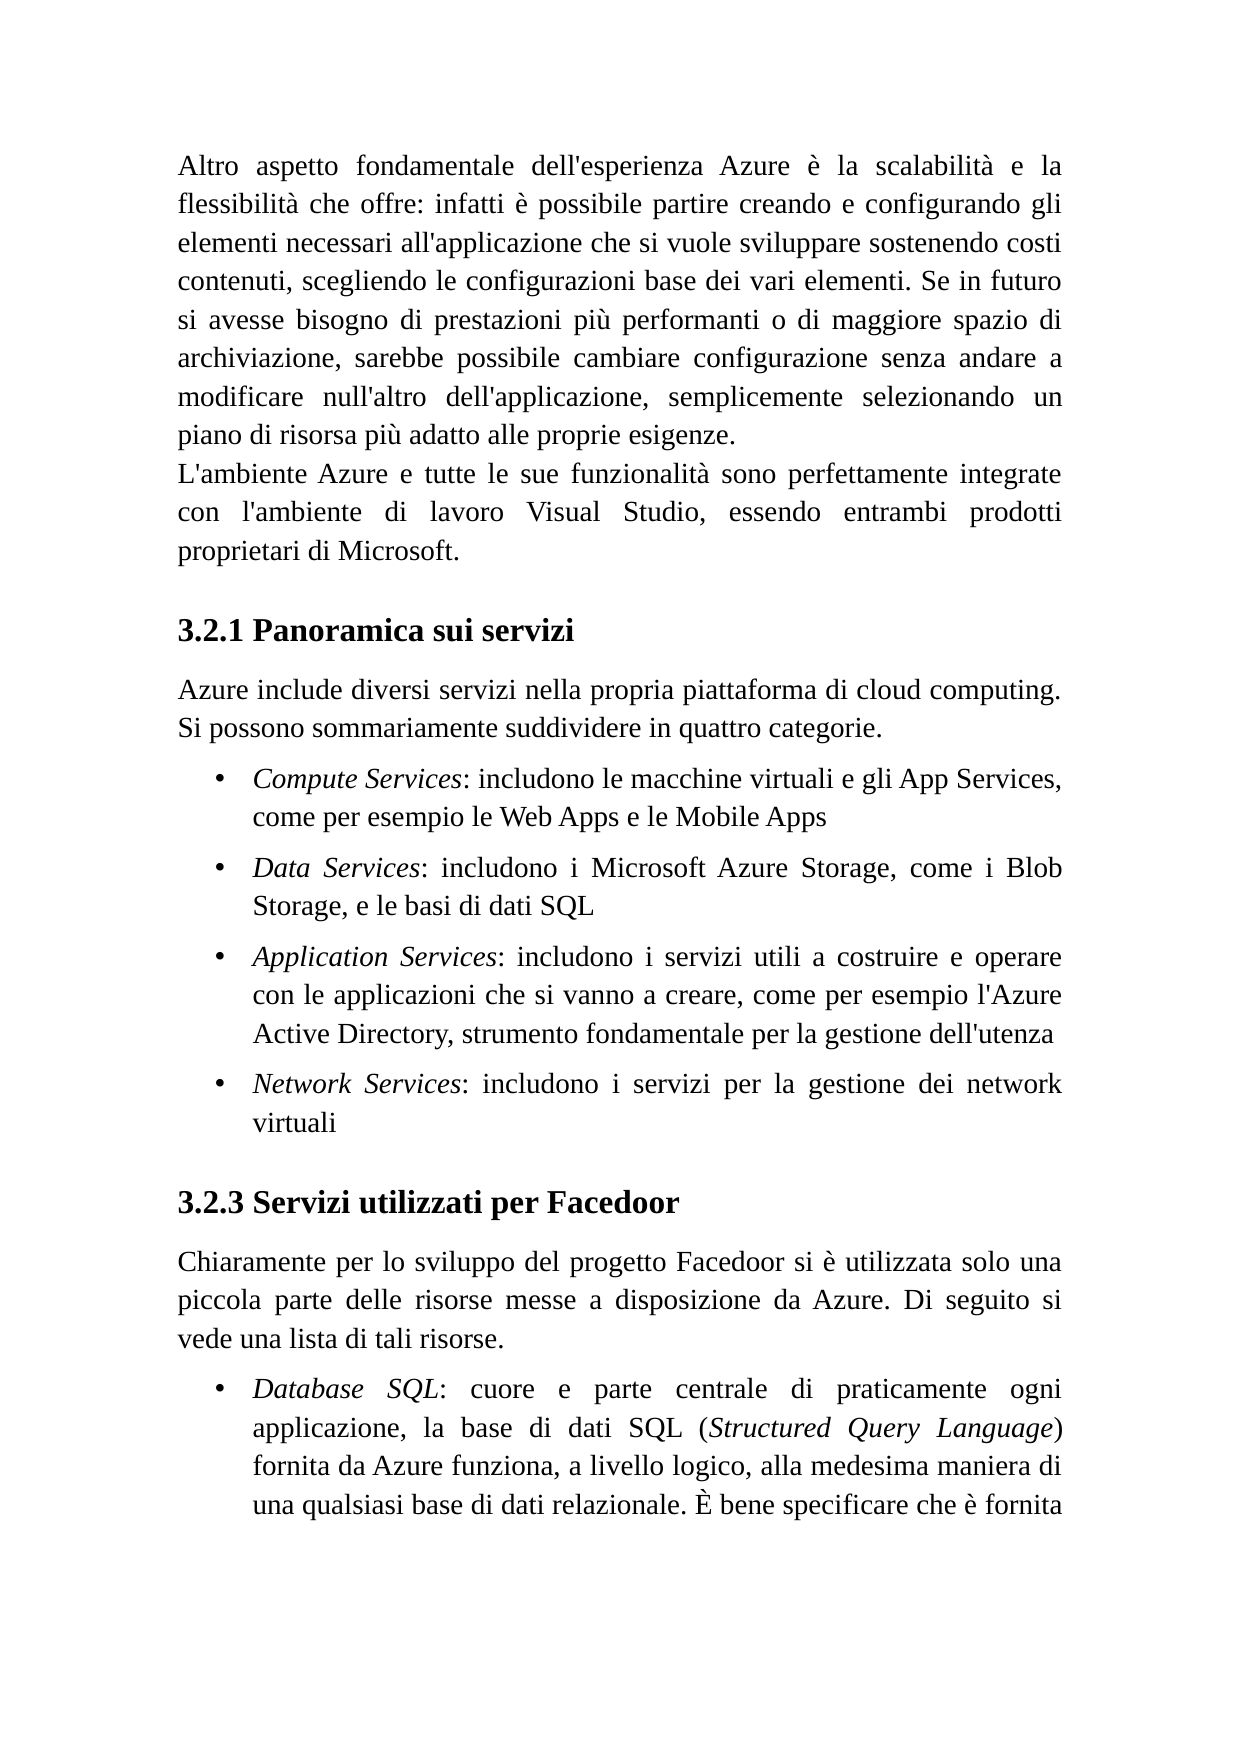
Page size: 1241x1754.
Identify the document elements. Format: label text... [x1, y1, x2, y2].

list Database SQL: cuore e parte centrale di praticamente ogni applicazione, la base di dati SQL (Structured Query Language) fornita da Azure funziona, a livello logico, alla medesima maniera di una qualsiasi base di dati relazionale. È bene specificare che è fornita [215, 1371, 1063, 1520]
list Data Services: includono i Microsoft Azure Storage, come i Blob Storage, e le basi di dati SQL [215, 850, 1063, 922]
text 3.2.3 Servizi utilizzati per Facedoor [177, 1182, 1063, 1220]
list Compute Services: includono le macchine virtuali e gli App Services, come per esempio le Web Apps e le Mobile Apps [215, 761, 1063, 833]
list Network Services: includono i servizi per la gestione dei network virtuali [215, 1066, 1063, 1138]
text L'ambiente Azure e tutte le sue funzionalità sono perfettamente integrate con l'ambiente di lavoro Visual Studio, essendo entrambi prodotti proprietari di Microsoft. [177, 456, 1063, 567]
text 3.2.1 Panoramica sui servizi [177, 610, 1063, 648]
text Azure include diversi servizi nella propria piattaforma di cloud computing. Si possono sommariamente suddividere in quattro categorie. [177, 672, 1063, 744]
text Chiaramente per lo sviluppo del progetto Facedoor si è utilizzata solo una piccola parte delle risorse messe a disposizione da Azure. Di seguito si vede una lista di tali risorse. [177, 1244, 1063, 1354]
text Altro aspetto fondamentale dell'esperienza Azure è la scalabilità e la flessibilità che offre: infatti è possibile partire creando e configurando gli elementi necessari all'applicazione che si vuole sviluppare sostenendo costi contenuti, scegliendo le configurazioni base dei vari elementi. Se in futuro si avesse bisogno di prestazioni più performanti o di maggiore spazio di archiviazione, sarebbe possibile cambiare configurazione senza andare a modificare null'altro dell'applicazione, semplicemente selezionando un piano di risorsa più adatto alle proprie esigenze. [177, 148, 1063, 451]
list Application Services: includono i servizi utili a costruire e operare con le applicazioni che si vanno a creare, come per esempio l'Azure Active Directory, strumento fondamentale per la gestione dell'utenza [215, 939, 1063, 1049]
